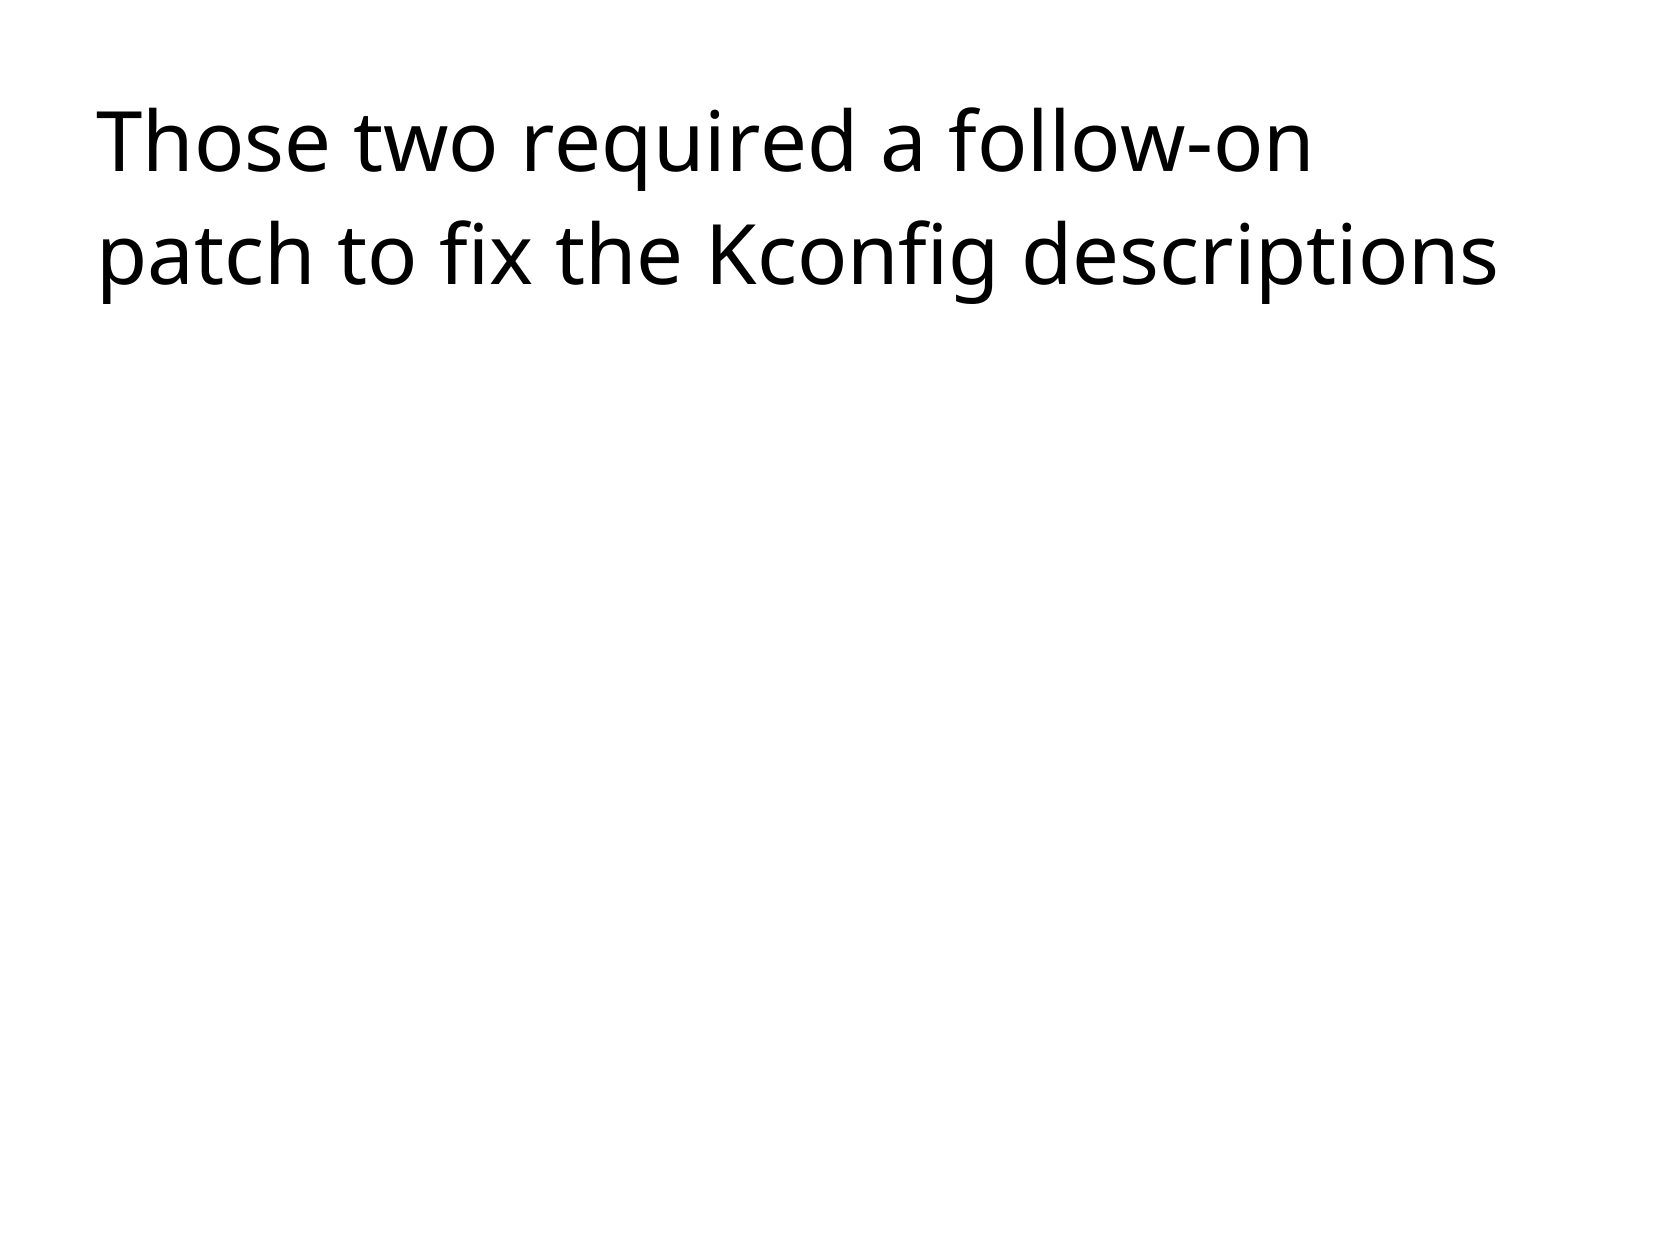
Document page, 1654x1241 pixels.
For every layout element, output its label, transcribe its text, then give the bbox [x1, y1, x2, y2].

text_box Those two required a follow-on patch to fix the Kconfig descriptions [81, 75, 1572, 290]
